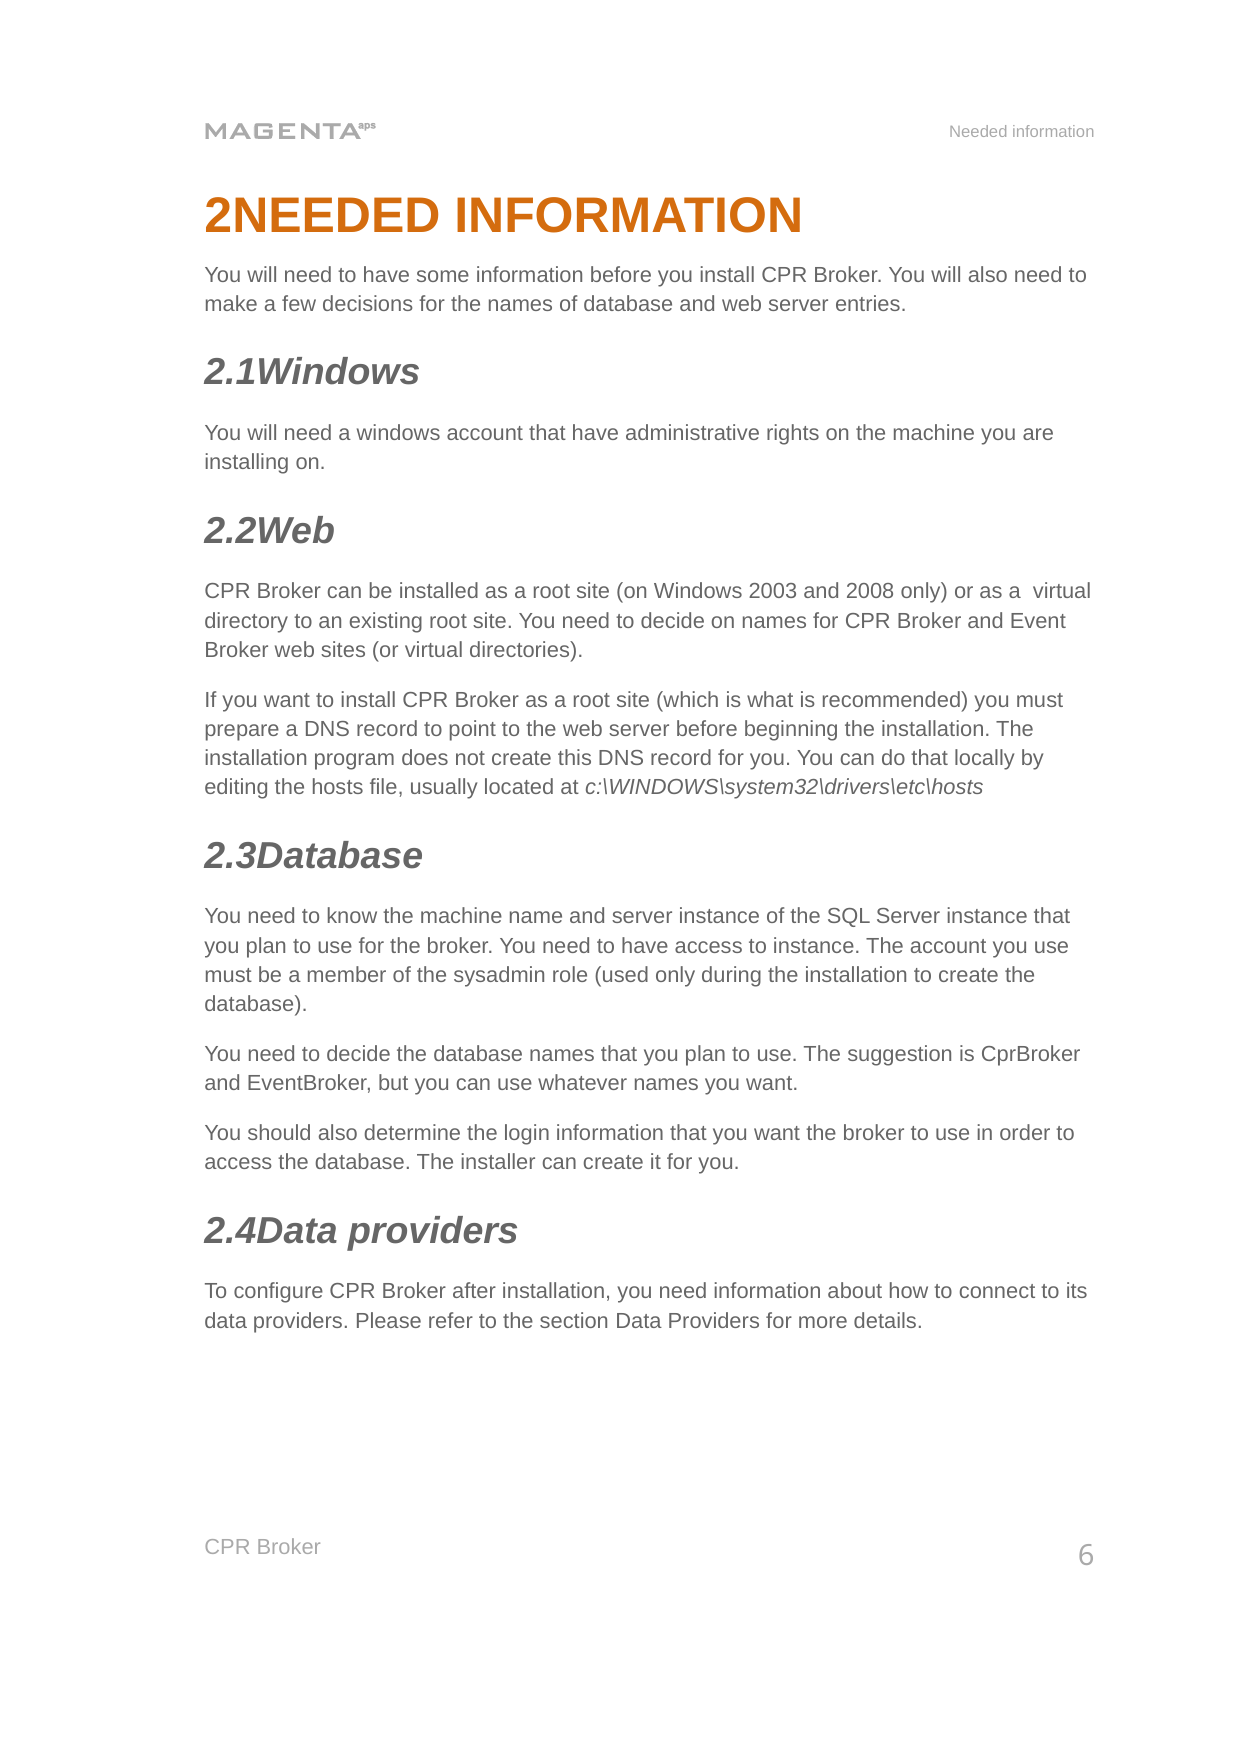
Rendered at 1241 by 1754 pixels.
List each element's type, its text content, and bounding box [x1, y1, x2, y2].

text CPR Broker can be installed as a root site (on Windows 2003 and 2008 only) or as a virtual directory to an existing root site. You need to decide on names for CPR Broker and Event Broker web sites (or virtual directories). [204, 576, 1094, 663]
subtitle Data providers [204, 1196, 1094, 1255]
subtitle Needed information [204, 186, 1094, 244]
text If you want to install CPR Broker as a root site (which is what is recommended) you must prepare a DNS record to point to the web server before beginning the installation. The installation program does not create this DNS record for you. You can do that locally by editing the hosts file, usually located at c:\WINDOWS\system32\drivers\etc\hosts [204, 684, 1094, 801]
subtitle Web [204, 496, 1094, 555]
text You need to decide the database names that you plan to use. The suggestion is CprBroker and EventBroker, but you can use whatever names you want. [204, 1038, 1094, 1096]
text You need to know the machine name and server instance of the SQL Server instance that you plan to use for the broker. You need to have access to instance. The account you use must be a member of the sysadmin role (used only during the installation to create the database). [204, 901, 1094, 1017]
text You will need a windows account that have administrative rights on the machine you are installing on. [204, 417, 1094, 476]
text You should also determine the login information that you want the broker to use in order to access the database. The installer can create it for you. [204, 1117, 1094, 1176]
subtitle Database [204, 821, 1094, 880]
subtitle Windows [204, 338, 1094, 396]
text You will need to have some information before you install CPR Broker. You will also need to make a few decisions for the names of database and web server entries. [204, 259, 1094, 317]
text To configure CPR Broker after installation, you need information about how to connect to its data providers. Please refer to the section Data Providers for more details. [204, 1276, 1094, 1334]
